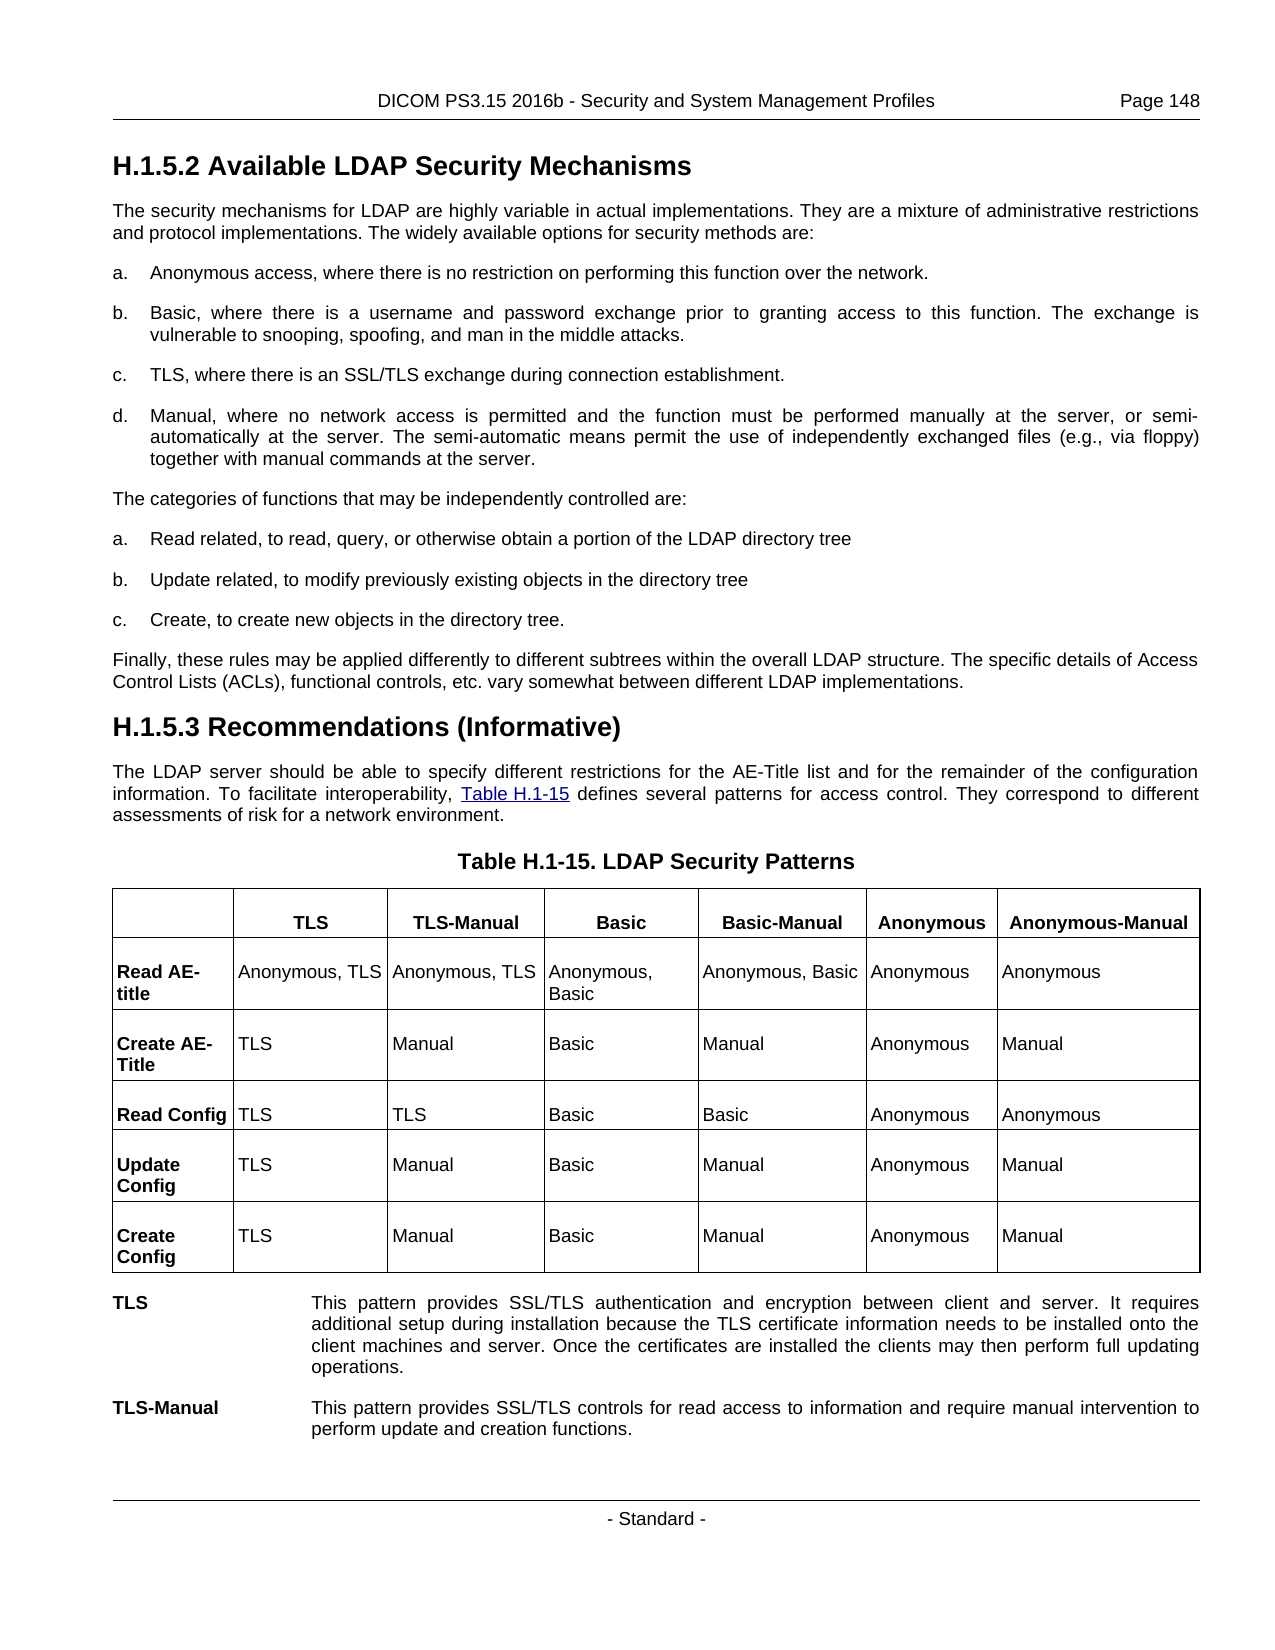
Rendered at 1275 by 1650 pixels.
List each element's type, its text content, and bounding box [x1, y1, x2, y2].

table_cell Anonymous [867, 1010, 997, 1080]
text TLS This pattern provides SSL/TLS authentication and encryption between client and server. It requires additional setup during installation because the TLS certificate information needs to be installed onto the client machines and server. Once the certificates are installed the clients may then perform full updating operations. [112, 1292, 1200, 1378]
table_header Anonymous-Manual [998, 889, 1199, 937]
text The categories of functions that may be independently controlled are: [112, 488, 1200, 509]
table_cell Anonymous [867, 1130, 997, 1201]
table_cell TLS [234, 1010, 387, 1080]
table_header Basic [545, 889, 698, 937]
text TLS-Manual This pattern provides SSL/TLS controls for read access to information and require manual intervention to perform update and creation functions. [112, 1397, 1200, 1440]
table_cell Manual [388, 1010, 544, 1080]
table_cell Manual [699, 1202, 866, 1272]
table_cell Create AE-Title [113, 1010, 233, 1080]
table_cell Anonymous [867, 1081, 997, 1129]
table_cell Anonymous, Basic [545, 938, 698, 1008]
text Finally, these rules may be applied differently to different subtrees within the overall LDAP structure. The specific details of Access Control Lists (ACLs), functional controls, etc. vary somewhat between different LDAP implementations. [112, 649, 1200, 692]
table_cell Basic [699, 1081, 866, 1129]
list Manual, where no network access is permitted and the function must be performed manually at the server, or semi-automatically at the server. The semi-automatic means permit the use of independently exchanged files (e.g., via floppy) together with manual commands at the server. [112, 404, 1200, 469]
table_header Anonymous [867, 889, 997, 937]
table_cell Anonymous [998, 938, 1199, 1008]
table_header TLS-Manual [388, 889, 544, 937]
list Basic, where there is a username and password exchange prior to granting access to this function. The exchange is vulnerable to snooping, spoofing, and man in the middle attacks. [112, 302, 1200, 345]
text The LDAP server should be able to specify different restrictions for the AE-Title list and for the remainder of the configuration information. To facilitate interoperability, Table H.1-15 defines several patterns for access control. They correspond to different assessments of risk for a network environment. [112, 761, 1200, 826]
table_header [113, 889, 233, 937]
table_cell Anonymous, Basic [699, 938, 866, 1008]
list TLS, where there is an SSL/TLS exchange during connection establishment. [112, 364, 1200, 386]
table_cell Manual [998, 1130, 1199, 1201]
list Create, to create new objects in the directory tree. [112, 609, 1200, 630]
table_cell Basic [545, 1130, 698, 1201]
table_cell Manual [388, 1130, 544, 1201]
text The security mechanisms for LDAP are highly variable in actual implementations. They are a mixture of administrative restrictions and protocol implementations. The widely available options for security methods are: [112, 200, 1200, 243]
table_cell Anonymous [867, 1202, 997, 1272]
table_header TLS [234, 889, 387, 937]
table_cell Manual [699, 1010, 866, 1080]
table_cell Read Config [113, 1081, 233, 1129]
table_cell Basic [545, 1081, 698, 1129]
table_cell Manual [998, 1010, 1199, 1080]
table_cell TLS [234, 1202, 387, 1272]
text H.1.5.2 Available LDAP Security Mechanisms [112, 150, 1200, 181]
table_cell Manual [998, 1202, 1199, 1272]
table_cell Anonymous [998, 1081, 1199, 1129]
text Table H.1-15. LDAP Security Patterns [112, 848, 1200, 874]
table_cell Anonymous, TLS [234, 938, 387, 1008]
table_cell Manual [699, 1130, 866, 1201]
list Anonymous access, where there is no restriction on performing this function over the network. [112, 262, 1200, 283]
list Update related, to modify previously existing objects in the directory tree [112, 568, 1200, 590]
table_cell Manual [388, 1202, 544, 1272]
table_cell Update Config [113, 1130, 233, 1201]
table_cell TLS [234, 1130, 387, 1201]
table_cell Basic [545, 1202, 698, 1272]
table_cell TLS [234, 1081, 387, 1129]
table_header Basic-Manual [699, 889, 866, 937]
table_cell TLS [388, 1081, 544, 1129]
table_cell Basic [545, 1010, 698, 1080]
list Read related, to read, query, or otherwise obtain a portion of the LDAP directory tree [112, 528, 1200, 550]
text H.1.5.3 Recommendations (Informative) [112, 711, 1200, 742]
table_cell Read AE-title [113, 938, 233, 1008]
table_cell Create Config [113, 1202, 233, 1272]
table_cell Anonymous [867, 938, 997, 1008]
table_cell Anonymous, TLS [388, 938, 544, 1008]
